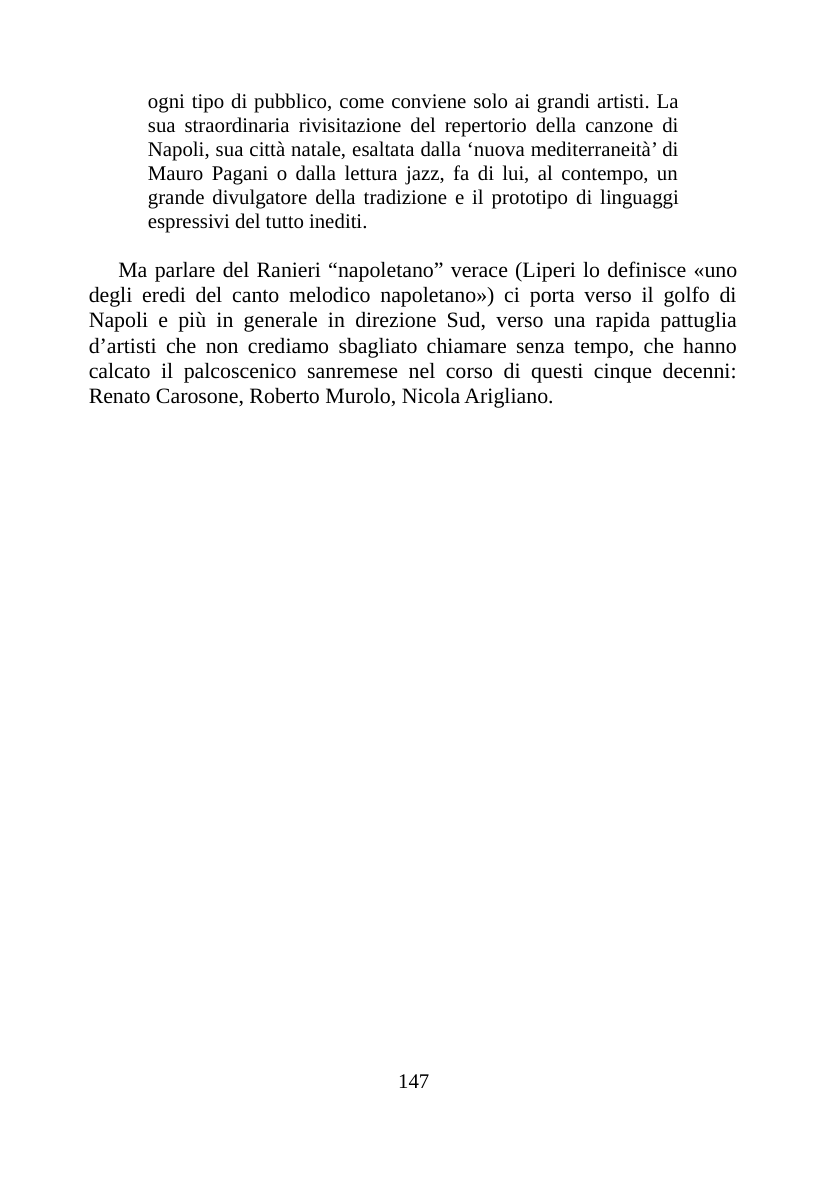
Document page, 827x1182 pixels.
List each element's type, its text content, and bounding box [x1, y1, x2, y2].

text ogni tipo di pubblico, come conviene solo ai grandi artisti. La sua straordinaria rivisitazione del repertorio della canzone di Napoli, sua città natale, esaltata dalla ‘nuova mediterraneità’ di Mauro Pagani o dalla lettura jazz, fa di lui, al contempo, un grande divulgatore della tradizione e il prototipo di linguaggi espressivi del tutto inediti. [148, 88, 679, 233]
text Ma parlare del Ranieri “napoletano” verace (Liperi lo definisce «uno degli eredi del canto melodico napoletano») ci porta verso il golfo di Napoli e più in generale in direzione Sud, verso una rapida pattuglia d’artisti che non crediamo sbagliato chiamare senza tempo, che hanno calcato il palcoscenico sanremese nel corso di questi cinque decenni: Renato Carosone, Roberto Murolo, Nicola Arigliano. [88, 257, 738, 408]
